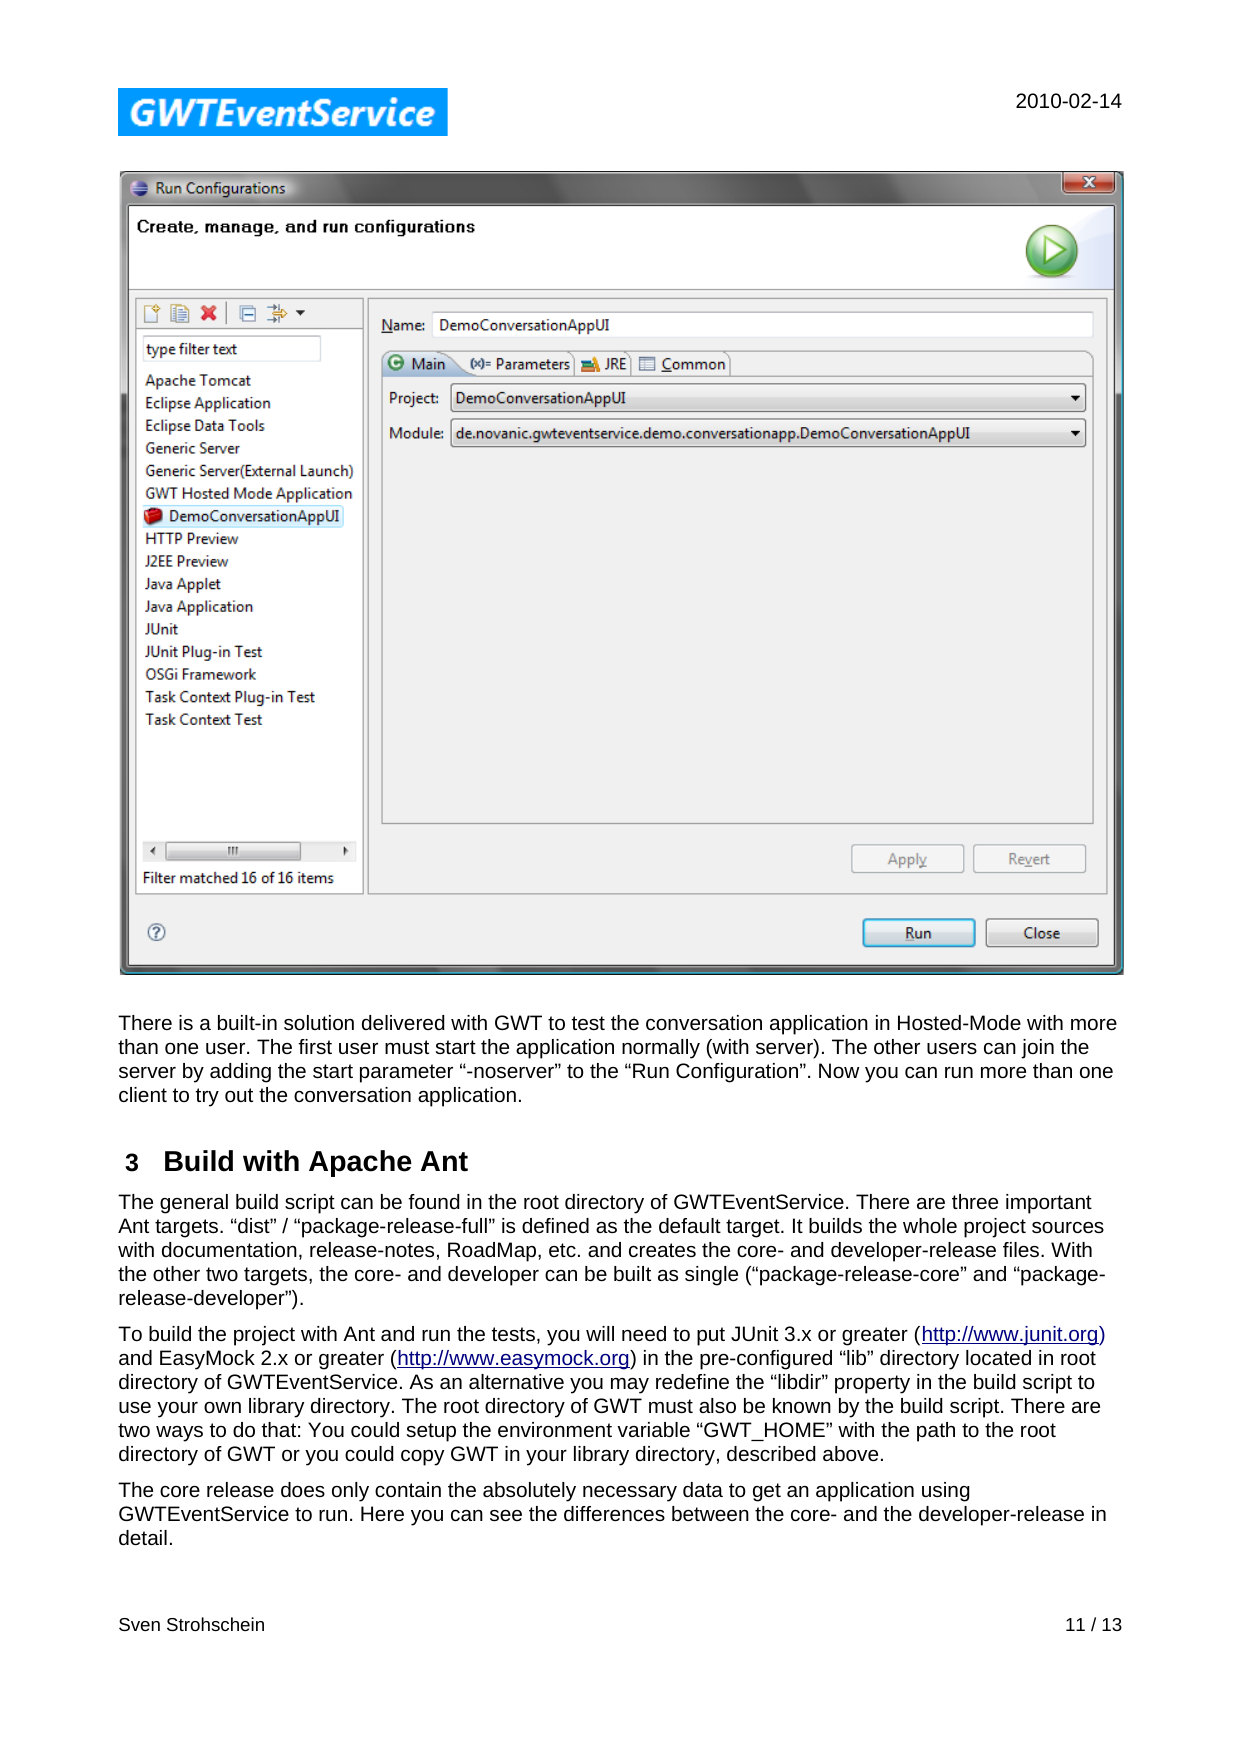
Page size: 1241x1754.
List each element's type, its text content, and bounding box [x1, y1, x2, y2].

picture [119, 171, 1124, 975]
text The core release does only contain the absolutely necessary data to get an application using GWTEventService to run. Here you can see the differences between the core- and the developer-release in detail. [118, 1478, 1122, 1550]
text The general build script can be found in the root directory of GWTEventService. There are three important Ant targets. “dist” / “package-release-full” is defined as the default target. It builds the whole project sources with documentation, release-notes, RoadMap, etc. and creates the core- and developer-release files. With the other two targets, the core- and developer can be built as single (“package-release-core” and “package-release-developer”). [118, 1189, 1122, 1309]
picture [118, 88, 448, 136]
subtitle Build with Apache Ant [118, 1144, 1122, 1177]
text To build the project with Ant and run the tests, you will need to put JUnit 3.x or greater (http://www.junit.org) and EasyMock 2.x or greater (http://www.easymock.org) in the pre-configured “lib” directory located in root directory of GWTEventService. As an alternative you may redefine the “libdir” property in the build script to use your own library directory. The root directory of GWT must also be known by the build script. There are two ways to do that: You could setup the environment variable “GWT_HOME” with the path to the root directory of GWT or you could copy GWT in your library directory, described above. [118, 1322, 1122, 1466]
text There is a built-in solution delivered with GWT to test the conversation application in Hosted-Mode with more than one user. The first user must start the application normally (with server). The other users can join the server by adding the start parameter “-noserver” to the “Run Configuration”. Now you can run more than one client to try out the conversation application. [118, 1011, 1122, 1107]
